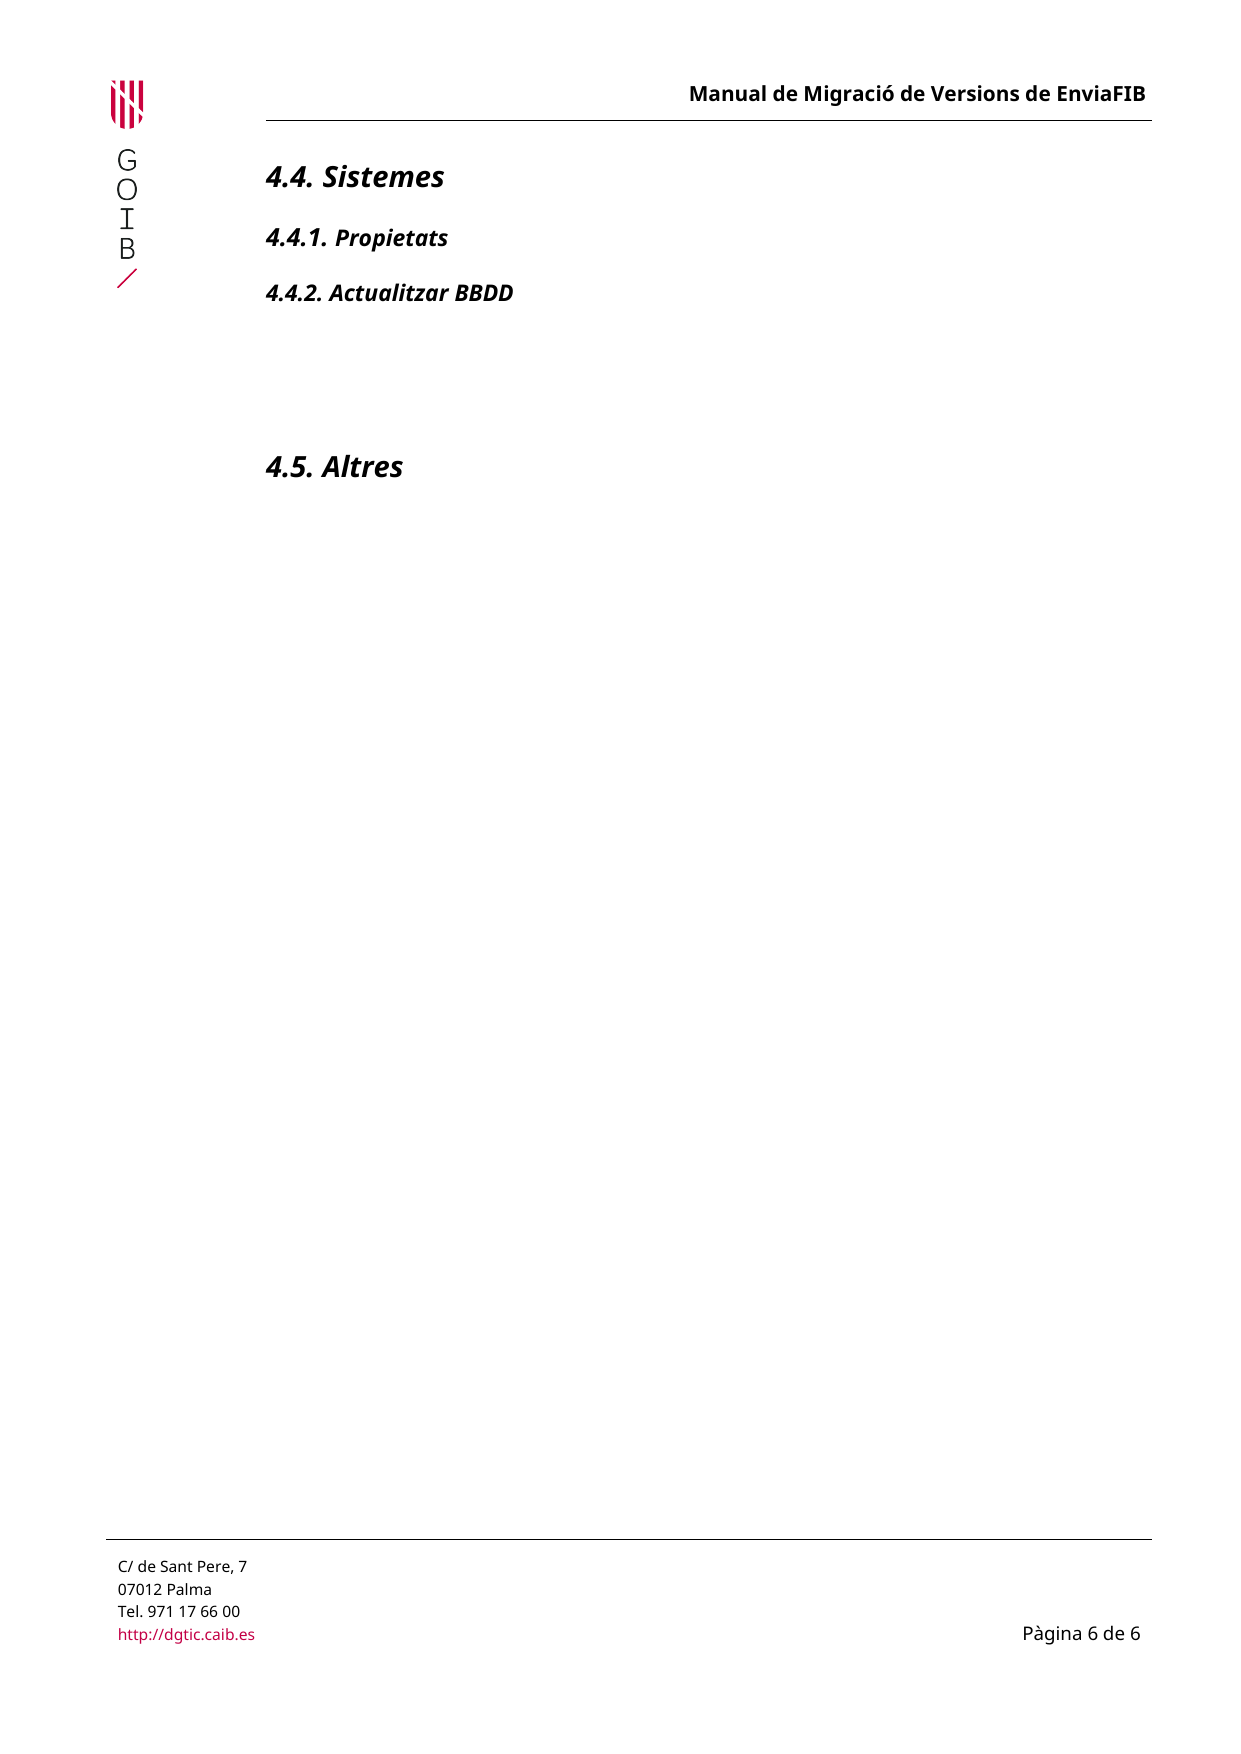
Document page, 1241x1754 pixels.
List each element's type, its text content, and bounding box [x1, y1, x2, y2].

subtitle Propietats [266, 220, 1152, 254]
subtitle Actualitzar BBDD [266, 277, 1152, 308]
subtitle Sistemes [266, 156, 1152, 196]
picture [82, 57, 172, 319]
subtitle Altres [266, 446, 1152, 486]
